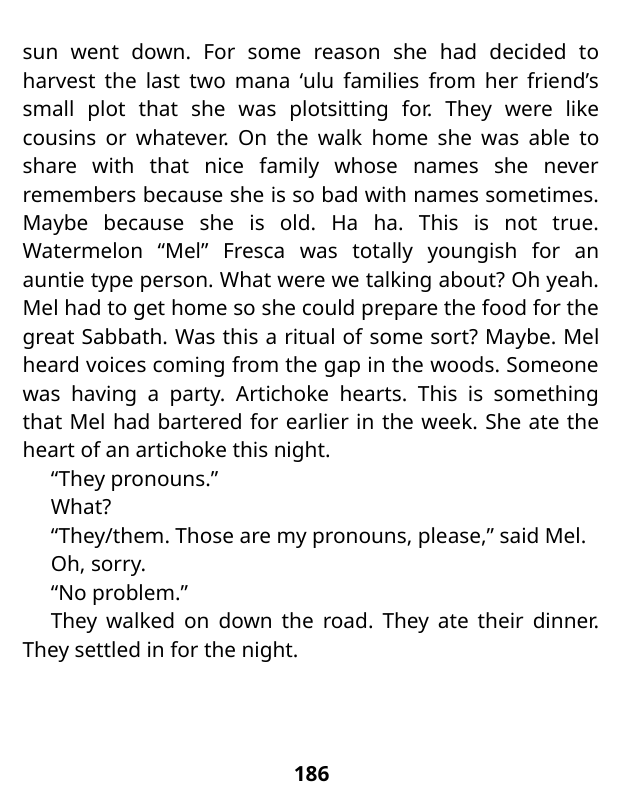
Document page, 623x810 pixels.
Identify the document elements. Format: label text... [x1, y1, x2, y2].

text “No problem.” [22, 578, 600, 606]
text What? [22, 492, 600, 521]
text Oh, sorry. [22, 549, 600, 578]
text “They pronouns.” [22, 464, 600, 492]
text “They/them. Those are my pronouns, please,” said Mel. [22, 521, 600, 549]
text They walked on down the road. They ate their dinner. They settled in for the night. [22, 606, 600, 663]
text sun went down. For some reason she had decided to harvest the last two mana ʻulu families from her friend’s small plot that she was plotsitting for. They were like cousins or whatever. On the walk home she was able to share with that nice family whose names she never remembers because she is so bad with names sometimes. Maybe because she is old. Ha ha. This is not true. Watermelon “Mel” Fresca was totally youngish for an auntie type person. What were we talking about? Oh yeah. Mel had to get home so she could prepare the food for the great Sabbath. Was this a ritual of some sort? Maybe. Mel heard voices coming from the gap in the woods. Someone was having a party. Artichoke hearts. This is something that Mel had bartered for earlier in the week. She ate the heart of an artichoke this night. [22, 37, 600, 464]
